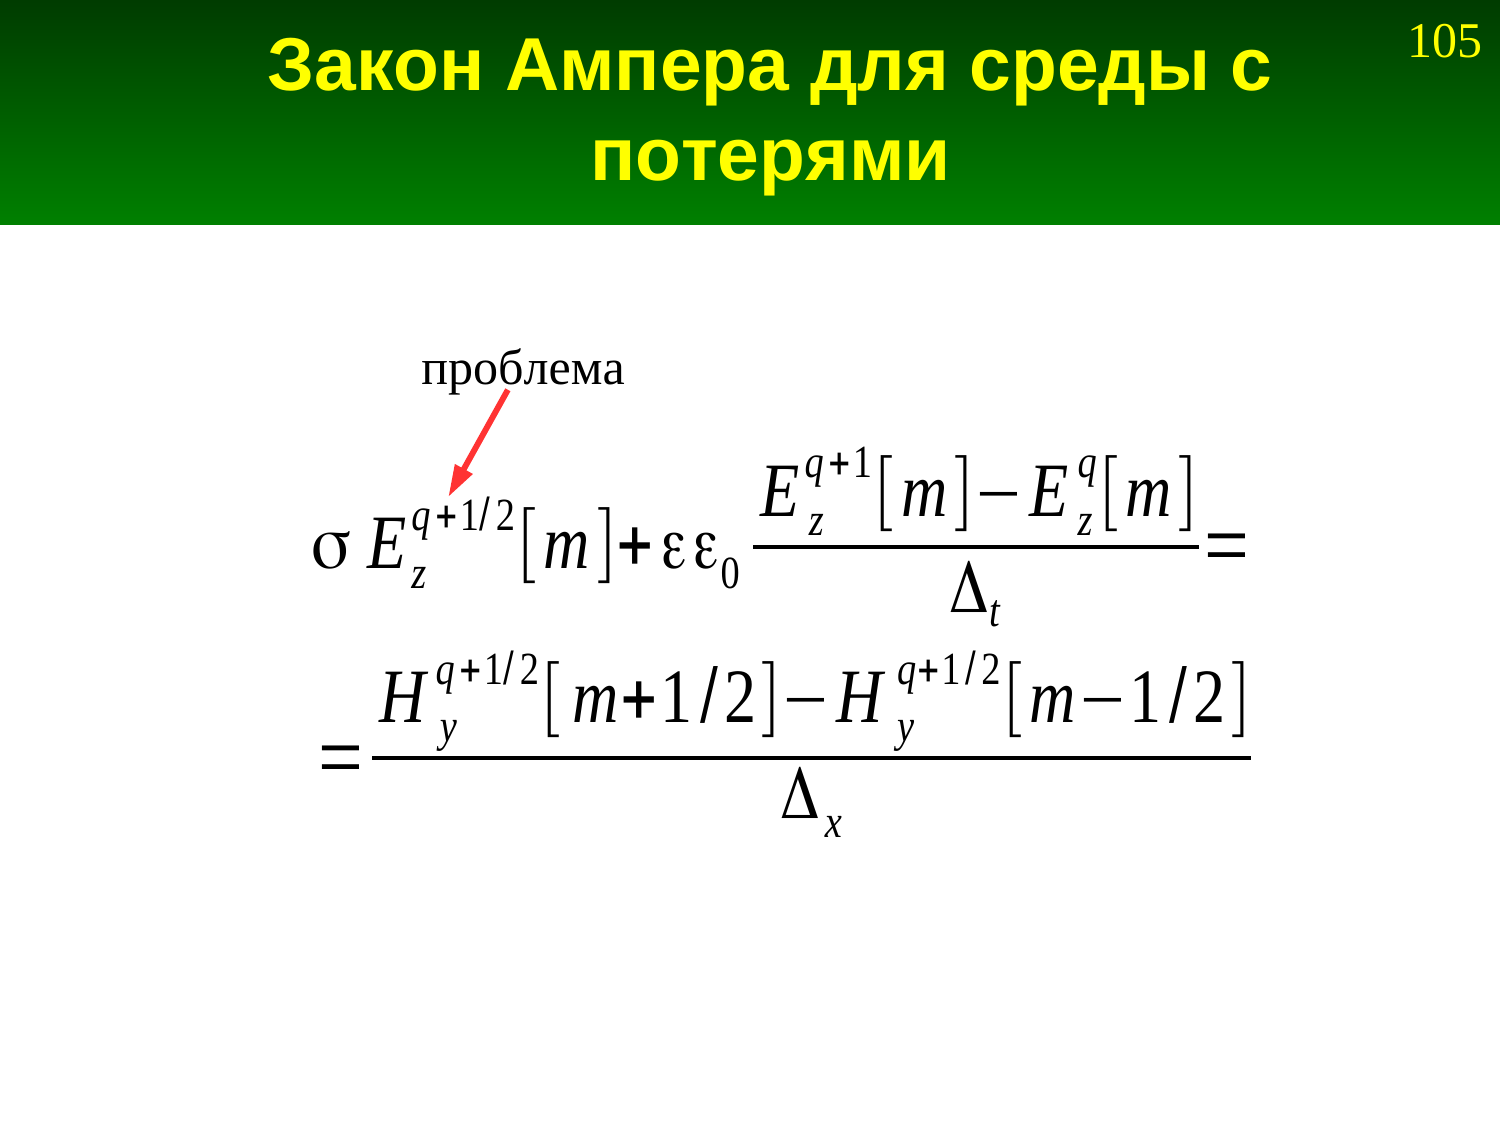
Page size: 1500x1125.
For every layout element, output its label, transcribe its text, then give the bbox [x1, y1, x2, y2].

title Закон Ампера для среды с потерями [100, 7, 1441, 204]
text_box проблема [406, 326, 640, 402]
chart [295, 434, 1271, 847]
